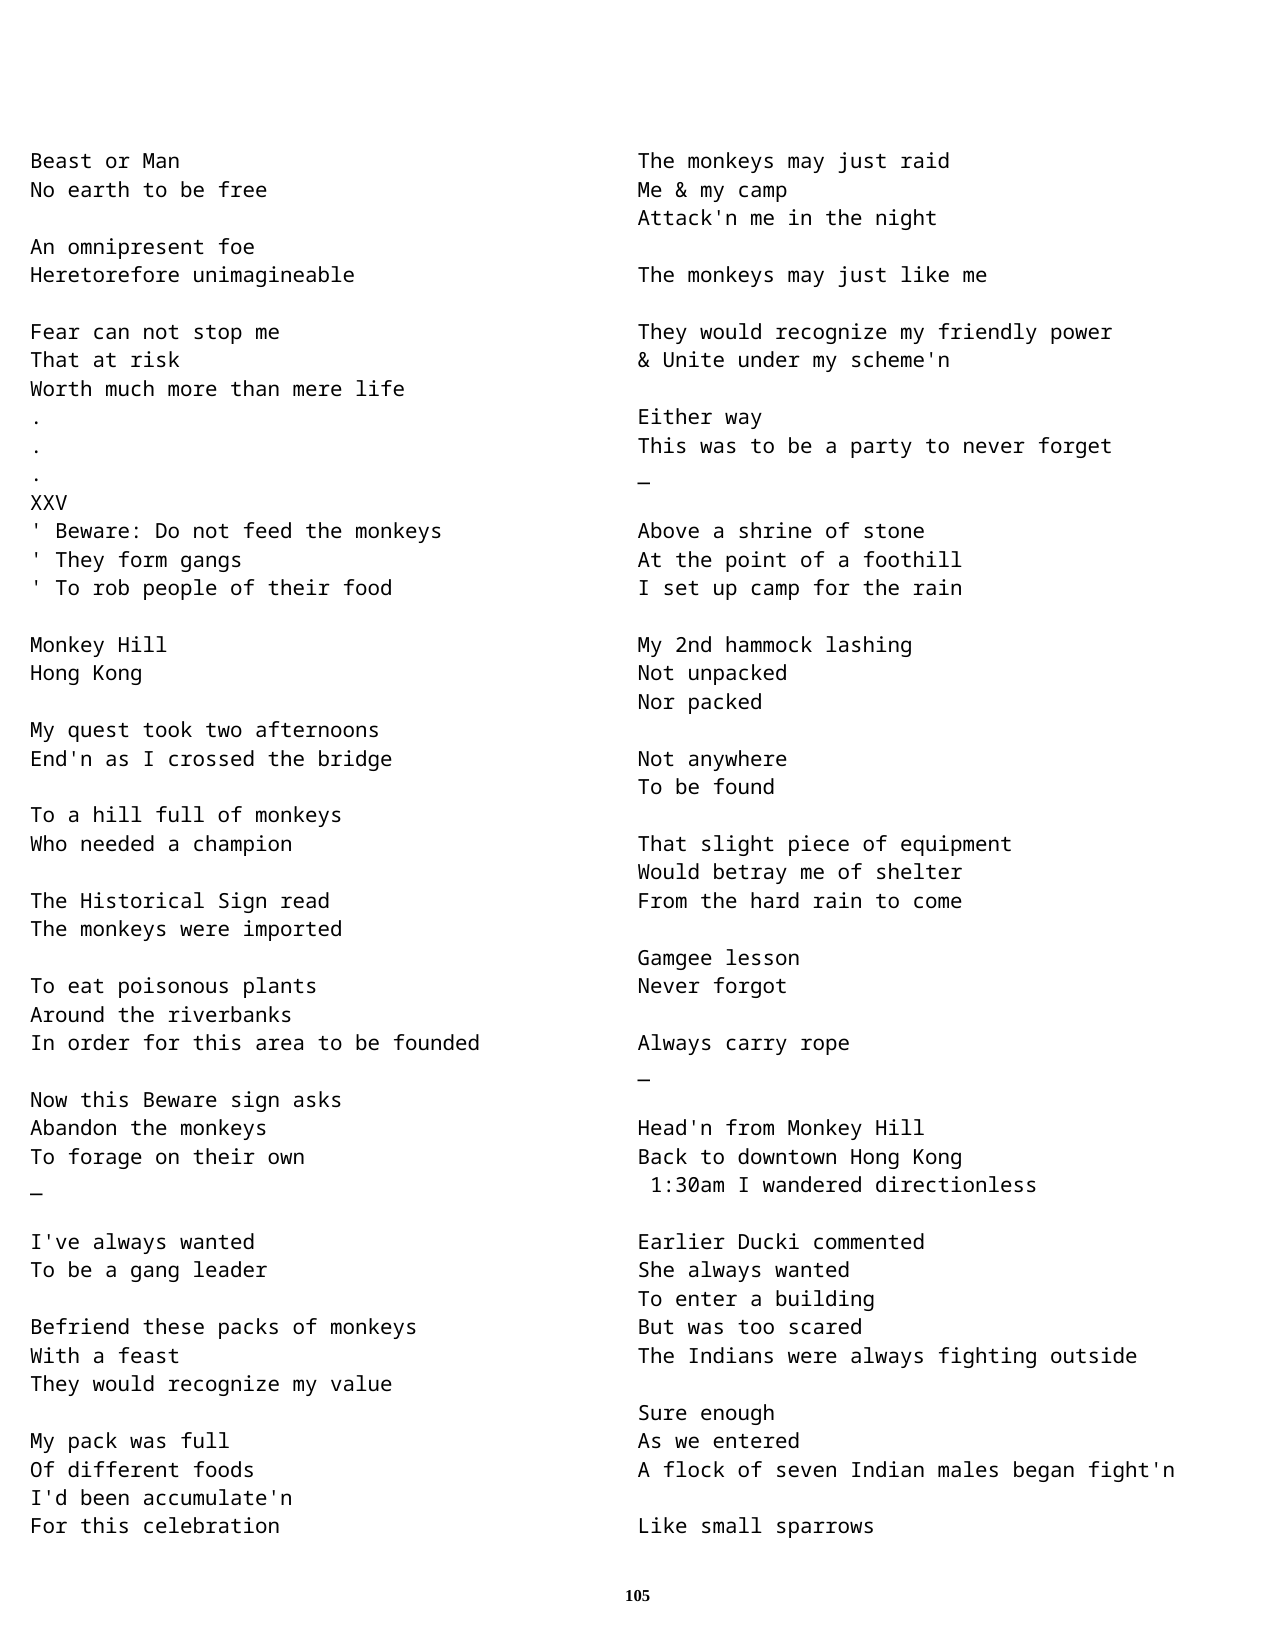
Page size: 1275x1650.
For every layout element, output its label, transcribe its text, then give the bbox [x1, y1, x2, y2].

text Around the riverbanks [30, 1000, 637, 1028]
text The monkeys were imported [30, 914, 637, 943]
text My quest took two afternoons [30, 715, 637, 744]
text Like small sparrows [637, 1512, 1245, 1540]
text Now this Beware sign asks [30, 1085, 637, 1113]
text Attack'n me in the night [637, 203, 1245, 232]
text Worth much more than mere life [30, 374, 637, 402]
text They would recognize my friendly power [637, 317, 1245, 346]
text My pack was full [30, 1426, 637, 1455]
text ' To rob people of their food [30, 573, 637, 602]
text Earlier Ducki commented [637, 1227, 1245, 1256]
text To a hill full of monkeys [30, 801, 637, 829]
text Beast or Man [30, 147, 637, 175]
text But was too scared [637, 1312, 1245, 1341]
text _ [637, 459, 1245, 488]
text In order for this area to be founded [30, 1028, 637, 1057]
text . [30, 402, 637, 431]
text To enter a building [637, 1284, 1245, 1312]
text ' They form gangs [30, 545, 637, 573]
text Sure enough [637, 1398, 1245, 1426]
text Head'n from Monkey Hill [637, 1113, 1245, 1142]
text Never forgot [637, 971, 1245, 1000]
text That at risk [30, 346, 637, 374]
text . [30, 431, 637, 459]
text I set up camp for the rain [637, 573, 1245, 602]
text 1:30am I wandered directionless [637, 1170, 1245, 1199]
text Fear can not stop me [30, 317, 637, 346]
text To forage on their own [30, 1142, 637, 1170]
text XXV [30, 488, 637, 516]
text From the hard rain to come [637, 886, 1245, 914]
text _ [637, 1057, 1245, 1085]
text As we entered [637, 1426, 1245, 1455]
text For this celebration [30, 1512, 637, 1540]
text I'd been accumulate'n [30, 1483, 637, 1512]
text & Unite under my scheme'n [637, 346, 1245, 374]
text A flock of seven Indian males began fight'n [637, 1455, 1245, 1483]
text An omnipresent foe [30, 232, 637, 260]
text Gamgee lesson [637, 943, 1245, 971]
text I've always wanted [30, 1227, 637, 1256]
text _ [30, 1170, 637, 1199]
text With a feast [30, 1341, 637, 1369]
text Would betray me of shelter [637, 857, 1245, 886]
text That slight piece of equipment [637, 829, 1245, 857]
text The monkeys may just like me [637, 260, 1245, 289]
text The Indians were always fighting outside [637, 1341, 1245, 1369]
text To be a gang leader [30, 1256, 637, 1284]
text They would recognize my value [30, 1369, 637, 1398]
text Befriend these packs of monkeys [30, 1312, 637, 1341]
text Abandon the monkeys [30, 1113, 637, 1142]
text Who needed a champion [30, 829, 637, 857]
text To be found [637, 772, 1245, 801]
text Above a shrine of stone [637, 516, 1245, 545]
text Always carry rope [637, 1028, 1245, 1057]
text Back to downtown Hong Kong [637, 1142, 1245, 1170]
text To eat poisonous plants [30, 971, 637, 1000]
text Nor packed [637, 687, 1245, 715]
text At the point of a foothill [637, 545, 1245, 573]
text Either way [637, 402, 1245, 431]
text Me & my camp [637, 175, 1245, 203]
text The Historical Sign read [30, 886, 637, 914]
text No earth to be free [30, 175, 637, 203]
text ' Beware: Do not feed the monkeys [30, 516, 637, 545]
text Hong Kong [30, 658, 637, 687]
text Of different foods [30, 1455, 637, 1483]
text Heretorefore unimagineable [30, 260, 637, 289]
text Not unpacked [637, 658, 1245, 687]
text This was to be a party to never forget [637, 431, 1245, 459]
text End'n as I crossed the bridge [30, 744, 637, 772]
text The monkeys may just raid [637, 147, 1245, 175]
text Monkey Hill [30, 630, 637, 658]
text My 2nd hammock lashing [637, 630, 1245, 658]
text She always wanted [637, 1256, 1245, 1284]
text . [30, 459, 637, 488]
text Not anywhere [637, 744, 1245, 772]
